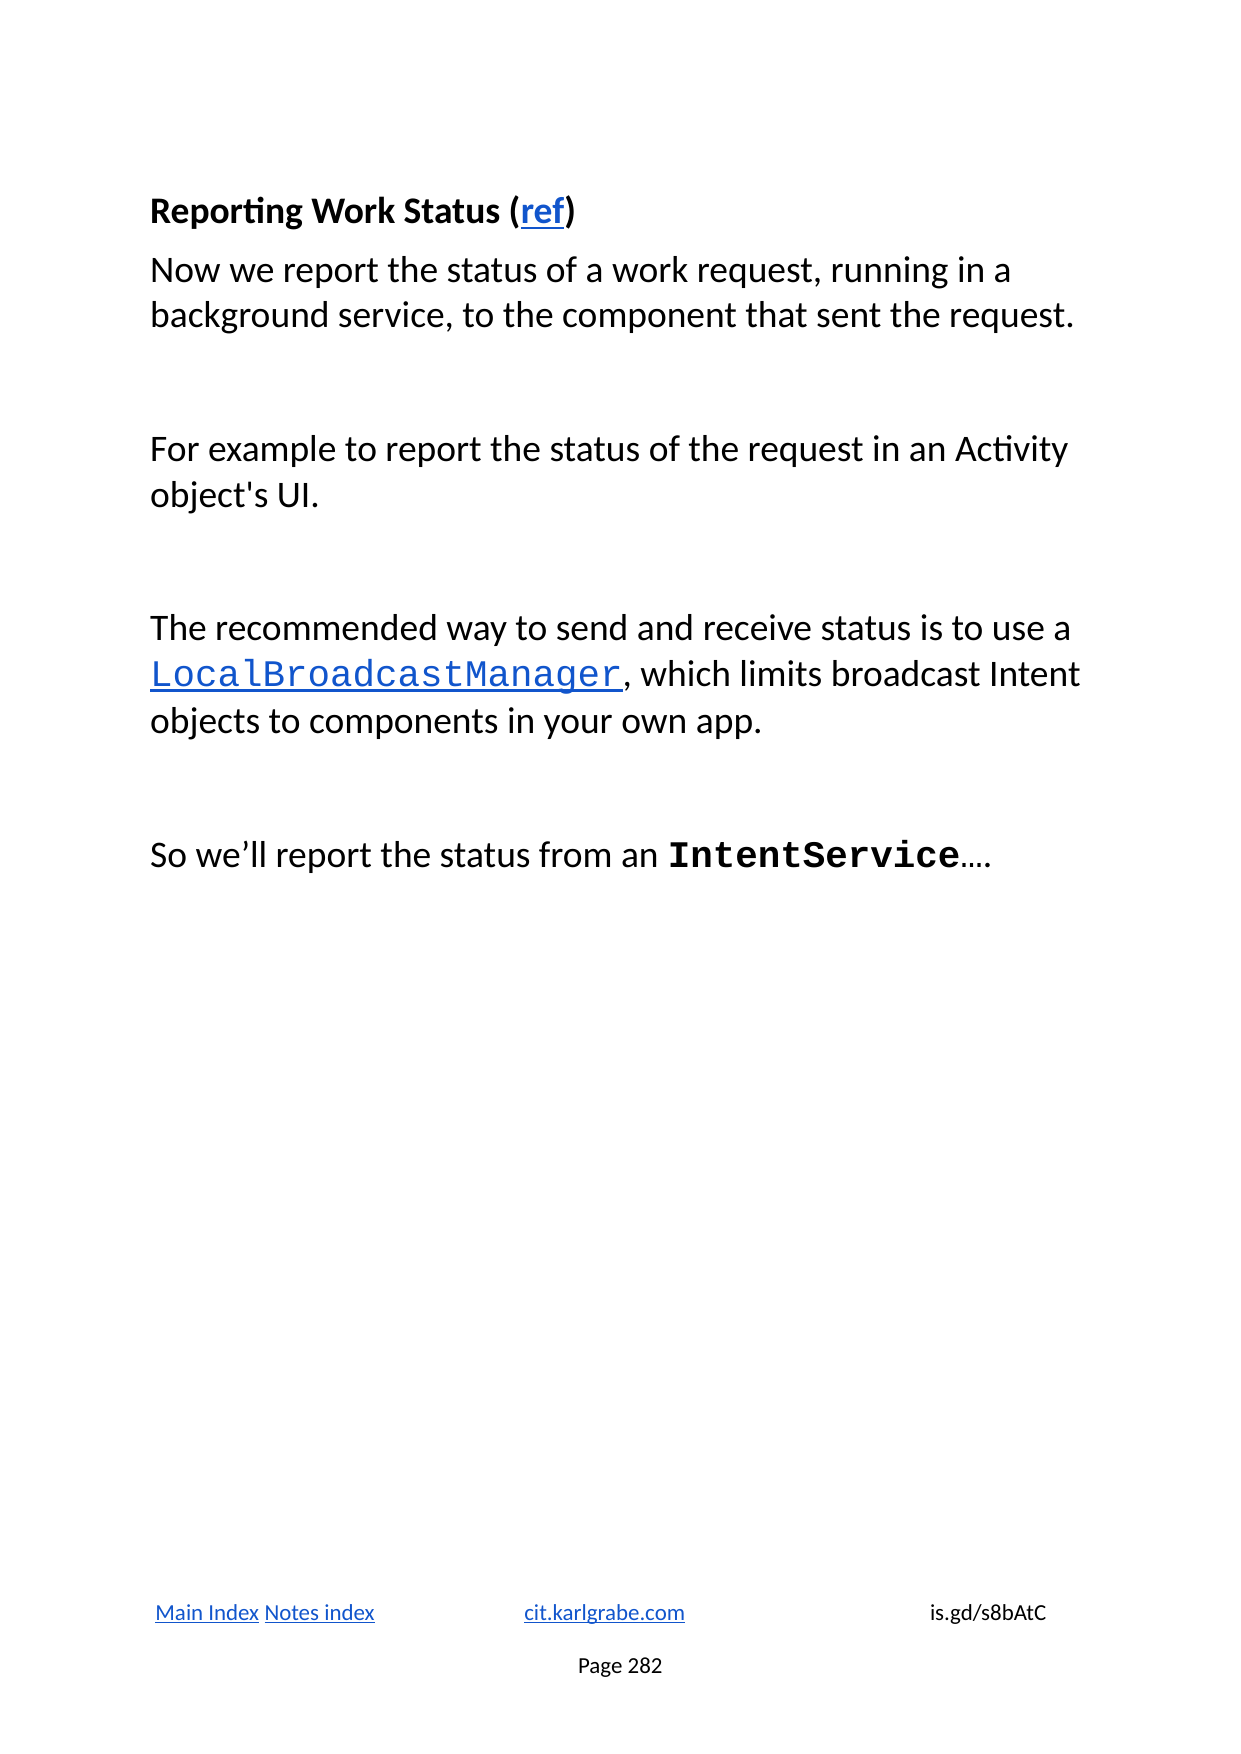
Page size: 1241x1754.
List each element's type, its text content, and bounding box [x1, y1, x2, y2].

text Now we report the status of a work request, running in a background service, to the component that sent the request. [150, 246, 1090, 337]
text So we’ll report the status from an IntentService…. [150, 831, 1090, 878]
subtitle Reporting Work Status (ref) [150, 150, 1090, 233]
text For example to report the status of the request in an Activity object's UI. [150, 425, 1090, 516]
text The recommended way to send and receive status is to use a LocalBroadcastManager, which limits broadcast Intent objects to components in your own app. [150, 604, 1090, 743]
